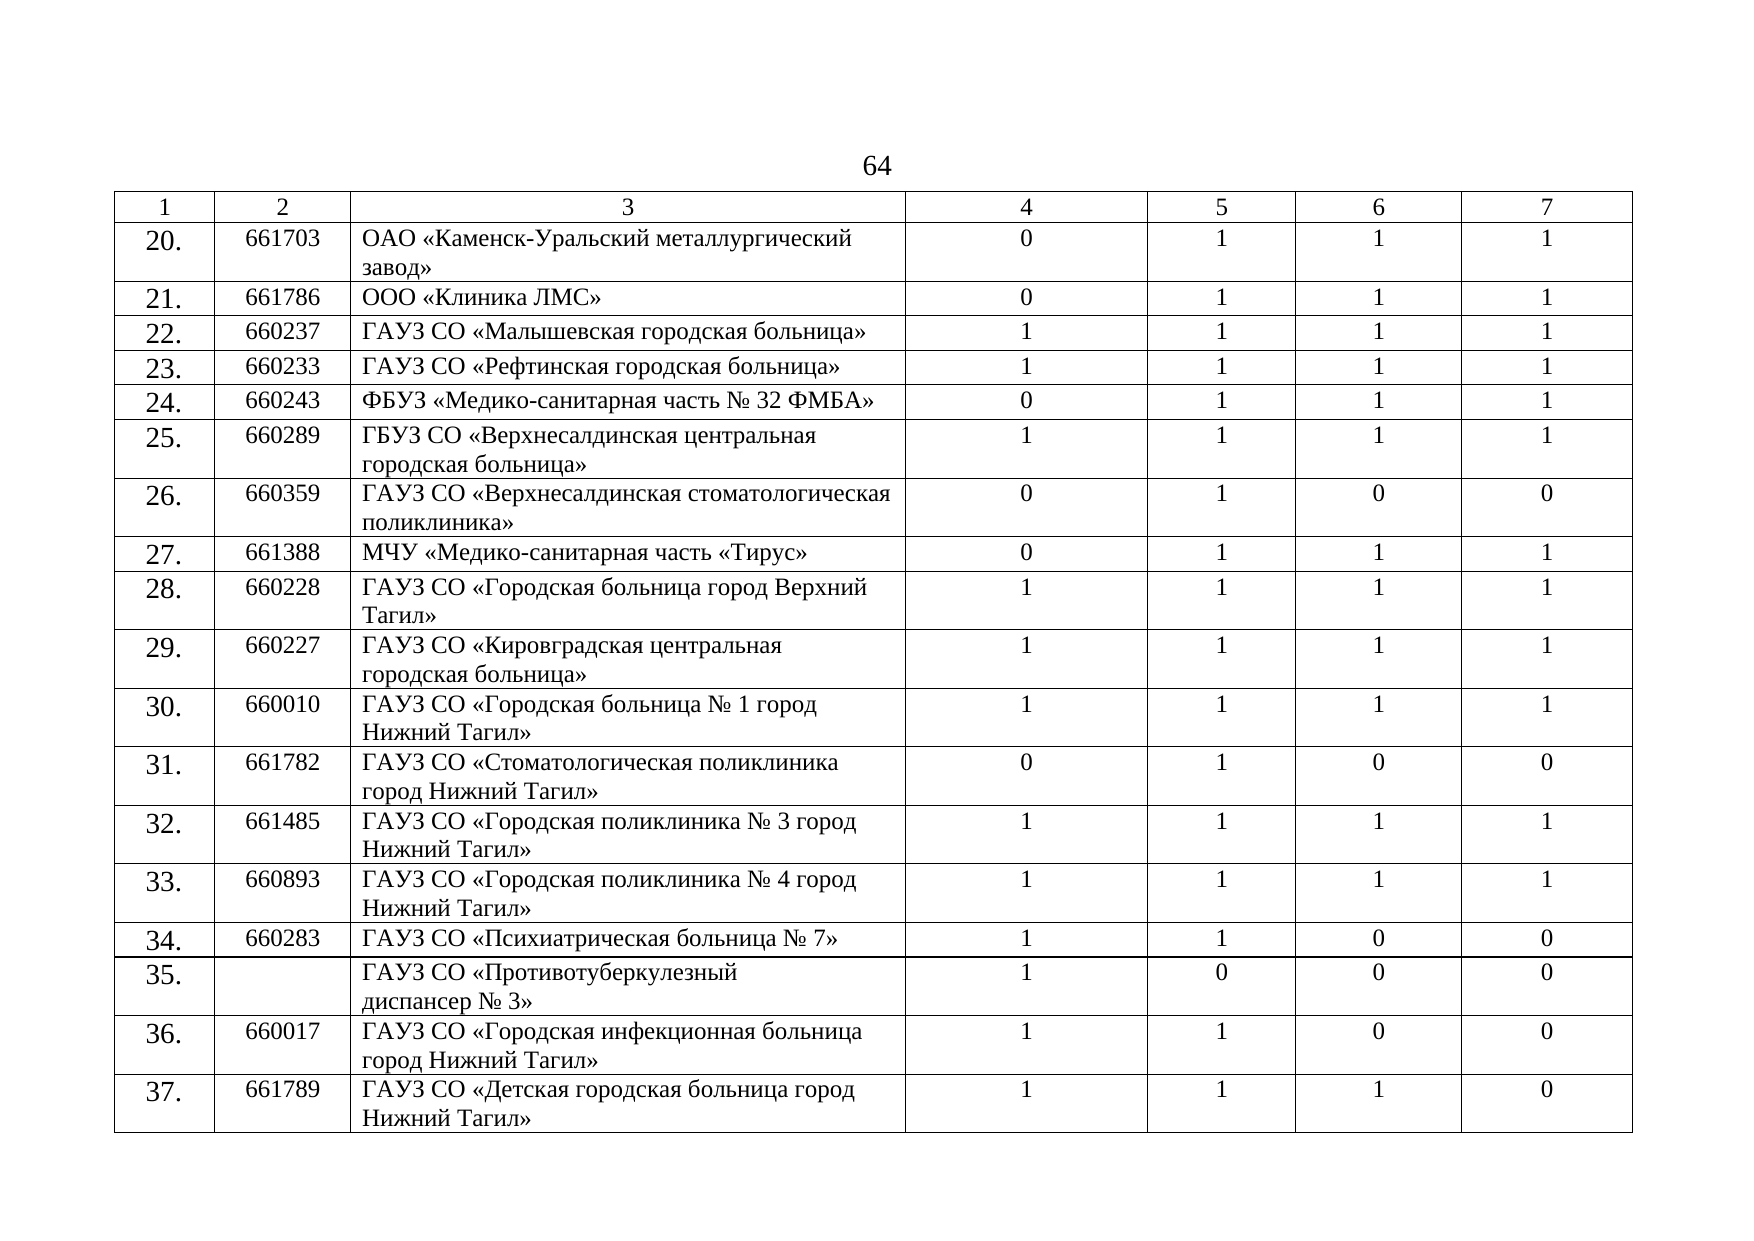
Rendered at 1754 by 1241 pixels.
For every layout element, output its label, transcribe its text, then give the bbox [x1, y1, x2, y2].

table_cell 0 [1462, 1075, 1632, 1132]
table_cell 1 [1296, 864, 1461, 922]
table_cell 660017 [215, 1016, 350, 1073]
table_cell 0 [906, 537, 1147, 571]
table_cell 660359 [215, 479, 350, 536]
table_cell 1 [1148, 537, 1295, 571]
table_cell 0 [1148, 958, 1295, 1015]
table_cell ГБУЗ СО «Верхнесалдинская центральная городская больница» [351, 420, 905, 477]
table_cell [115, 479, 214, 536]
table_cell [115, 864, 214, 922]
table_cell 0 [1296, 1016, 1461, 1073]
table_cell 1 [1462, 630, 1632, 688]
table_cell 1 [906, 572, 1147, 629]
table_cell [115, 806, 214, 863]
table_cell 1 [1462, 316, 1632, 350]
table_cell ГАУЗ СО «Рефтинская городская больница» [351, 351, 905, 384]
table_cell 1 [1148, 351, 1295, 384]
table_cell 1 [1148, 385, 1295, 419]
table_cell 661485 [215, 806, 350, 863]
table_cell 0 [1462, 479, 1632, 536]
table_cell 0 [906, 479, 1147, 536]
table_cell [115, 958, 214, 1015]
table_cell ГАУЗ СО «Детская городская больница город Нижний Тагил» [351, 1075, 905, 1132]
table_cell [115, 537, 214, 571]
table_cell [115, 630, 214, 688]
table_cell 1 [1296, 806, 1461, 863]
table_cell 1 [1296, 1075, 1461, 1132]
table_cell ГАУЗ СО «Городская инфекционная больница город Нижний Тагил» [351, 1016, 905, 1073]
table_cell 1 [906, 1016, 1147, 1073]
table_cell 1 [906, 958, 1147, 1015]
table_cell 1 [1462, 689, 1632, 746]
table_cell 1 [1148, 689, 1295, 746]
table_cell 1 [1296, 420, 1461, 477]
table_cell 1 [906, 420, 1147, 477]
table_cell 0 [906, 223, 1147, 281]
table_cell ГАУЗ СО «Городская поликлиника № 3 город Нижний Тагил» [351, 806, 905, 863]
table_cell 661782 [215, 747, 350, 805]
table_cell 1 [1148, 479, 1295, 536]
table_header 6 [1296, 192, 1461, 222]
table_cell [115, 385, 214, 419]
table_cell 1 [1462, 385, 1632, 419]
table_cell 1 [906, 1075, 1147, 1132]
table_cell 1 [1296, 282, 1461, 315]
table_cell 1 [1296, 316, 1461, 350]
table_cell 1 [1148, 1075, 1295, 1132]
table_cell 1 [1148, 923, 1295, 956]
table_cell ГАУЗ СО «Малышевская городская больница» [351, 316, 905, 350]
table_cell 1 [1296, 572, 1461, 629]
table_cell 661703 [215, 223, 350, 281]
table_cell 1 [1148, 630, 1295, 688]
table_cell ГАУЗ СО «Городская больница № 1 город Нижний Тагил» [351, 689, 905, 746]
table_cell ГАУЗ СО «Стоматологическая поликлиника город Нижний Тагил» [351, 747, 905, 805]
table_cell [115, 572, 214, 629]
table_cell ГАУЗ СО «Кировградская центральная городская больница» [351, 630, 905, 688]
table_cell 660228 [215, 572, 350, 629]
table_cell 0 [1296, 479, 1461, 536]
table_cell 1 [1462, 806, 1632, 863]
table_header 1 [115, 192, 214, 222]
table_cell [115, 689, 214, 746]
table_cell 660227 [215, 630, 350, 688]
table_header 4 [906, 192, 1147, 222]
table_cell 1 [1462, 420, 1632, 477]
table_cell ГАУЗ СО «Городская поликлиника № 4 город Нижний Тагил» [351, 864, 905, 922]
table_cell [115, 316, 214, 350]
table_cell [115, 420, 214, 477]
table_cell [115, 1075, 214, 1132]
table_cell 1 [1148, 420, 1295, 477]
table_cell 1 [1148, 282, 1295, 315]
table_cell [115, 747, 214, 805]
table_cell 1 [1462, 864, 1632, 922]
table_cell 0 [1462, 923, 1632, 956]
table_cell МЧУ «Медико-санитарная часть «Тирус» [351, 537, 905, 571]
table_cell 1 [1462, 537, 1632, 571]
table_cell 660289 [215, 420, 350, 477]
table_cell 660283 [215, 923, 350, 956]
table_cell 1 [1296, 223, 1461, 281]
table_header 7 [1462, 192, 1632, 222]
table_cell 660233 [215, 351, 350, 384]
table_cell [115, 282, 214, 315]
table_cell 660243 [215, 385, 350, 419]
table_header 3 [351, 192, 905, 222]
table_cell [115, 223, 214, 281]
table_cell 661388 [215, 537, 350, 571]
table_cell 1 [1148, 864, 1295, 922]
table_cell 1 [1296, 537, 1461, 571]
table_cell [215, 958, 350, 1015]
table_cell 661786 [215, 282, 350, 315]
table_header 2 [215, 192, 350, 222]
table_cell 1 [1462, 282, 1632, 315]
table_header 5 [1148, 192, 1295, 222]
table_cell 1 [1148, 572, 1295, 629]
table_cell ГАУЗ СО «Городская больница город Верхний Тагил» [351, 572, 905, 629]
table_cell 1 [1296, 351, 1461, 384]
table_cell ООО «Клиника ЛМС» [351, 282, 905, 315]
table_cell 0 [1296, 958, 1461, 1015]
table_cell ФБУЗ «Медико-санитарная часть № 32 ФМБА» [351, 385, 905, 419]
table_cell [115, 923, 214, 956]
table_cell 1 [906, 923, 1147, 956]
table_cell 1 [1148, 806, 1295, 863]
table_cell 1 [1296, 630, 1461, 688]
table_cell 0 [1296, 923, 1461, 956]
table_cell 0 [906, 282, 1147, 315]
table_cell ГАУЗ СО «Противотуберкулезный диспансер № 3» [351, 958, 905, 1015]
table_cell 660893 [215, 864, 350, 922]
table_cell 1 [1462, 572, 1632, 629]
table_cell 0 [1462, 1016, 1632, 1073]
table_cell 1 [906, 630, 1147, 688]
table_cell 1 [906, 689, 1147, 746]
table_cell [115, 1016, 214, 1073]
table_cell 1 [1148, 223, 1295, 281]
table_cell 0 [1462, 958, 1632, 1015]
table_cell 0 [1462, 747, 1632, 805]
table_cell ГАУЗ СО «Психиатрическая больница № 7» [351, 923, 905, 956]
table_cell 1 [906, 351, 1147, 384]
table_cell 1 [906, 864, 1147, 922]
table_cell 1 [1462, 223, 1632, 281]
table_cell ОАО «Каменск-Уральский металлургический завод» [351, 223, 905, 281]
table_cell 1 [1148, 747, 1295, 805]
table_cell 1 [906, 806, 1147, 863]
table_cell 1 [906, 316, 1147, 350]
table_cell [115, 351, 214, 384]
table_cell ГАУЗ СО «Верхнесалдинская стоматологическая поликлиника» [351, 479, 905, 536]
table_cell 0 [906, 385, 1147, 419]
table_cell 1 [1296, 689, 1461, 746]
table_cell 0 [906, 747, 1147, 805]
table_cell 660237 [215, 316, 350, 350]
table_cell 661789 [215, 1075, 350, 1132]
table_cell 1 [1148, 1016, 1295, 1073]
table_cell 1 [1462, 351, 1632, 384]
table_cell 0 [1296, 747, 1461, 805]
table_cell 1 [1296, 385, 1461, 419]
table_cell 1 [1148, 316, 1295, 350]
table_cell 660010 [215, 689, 350, 746]
